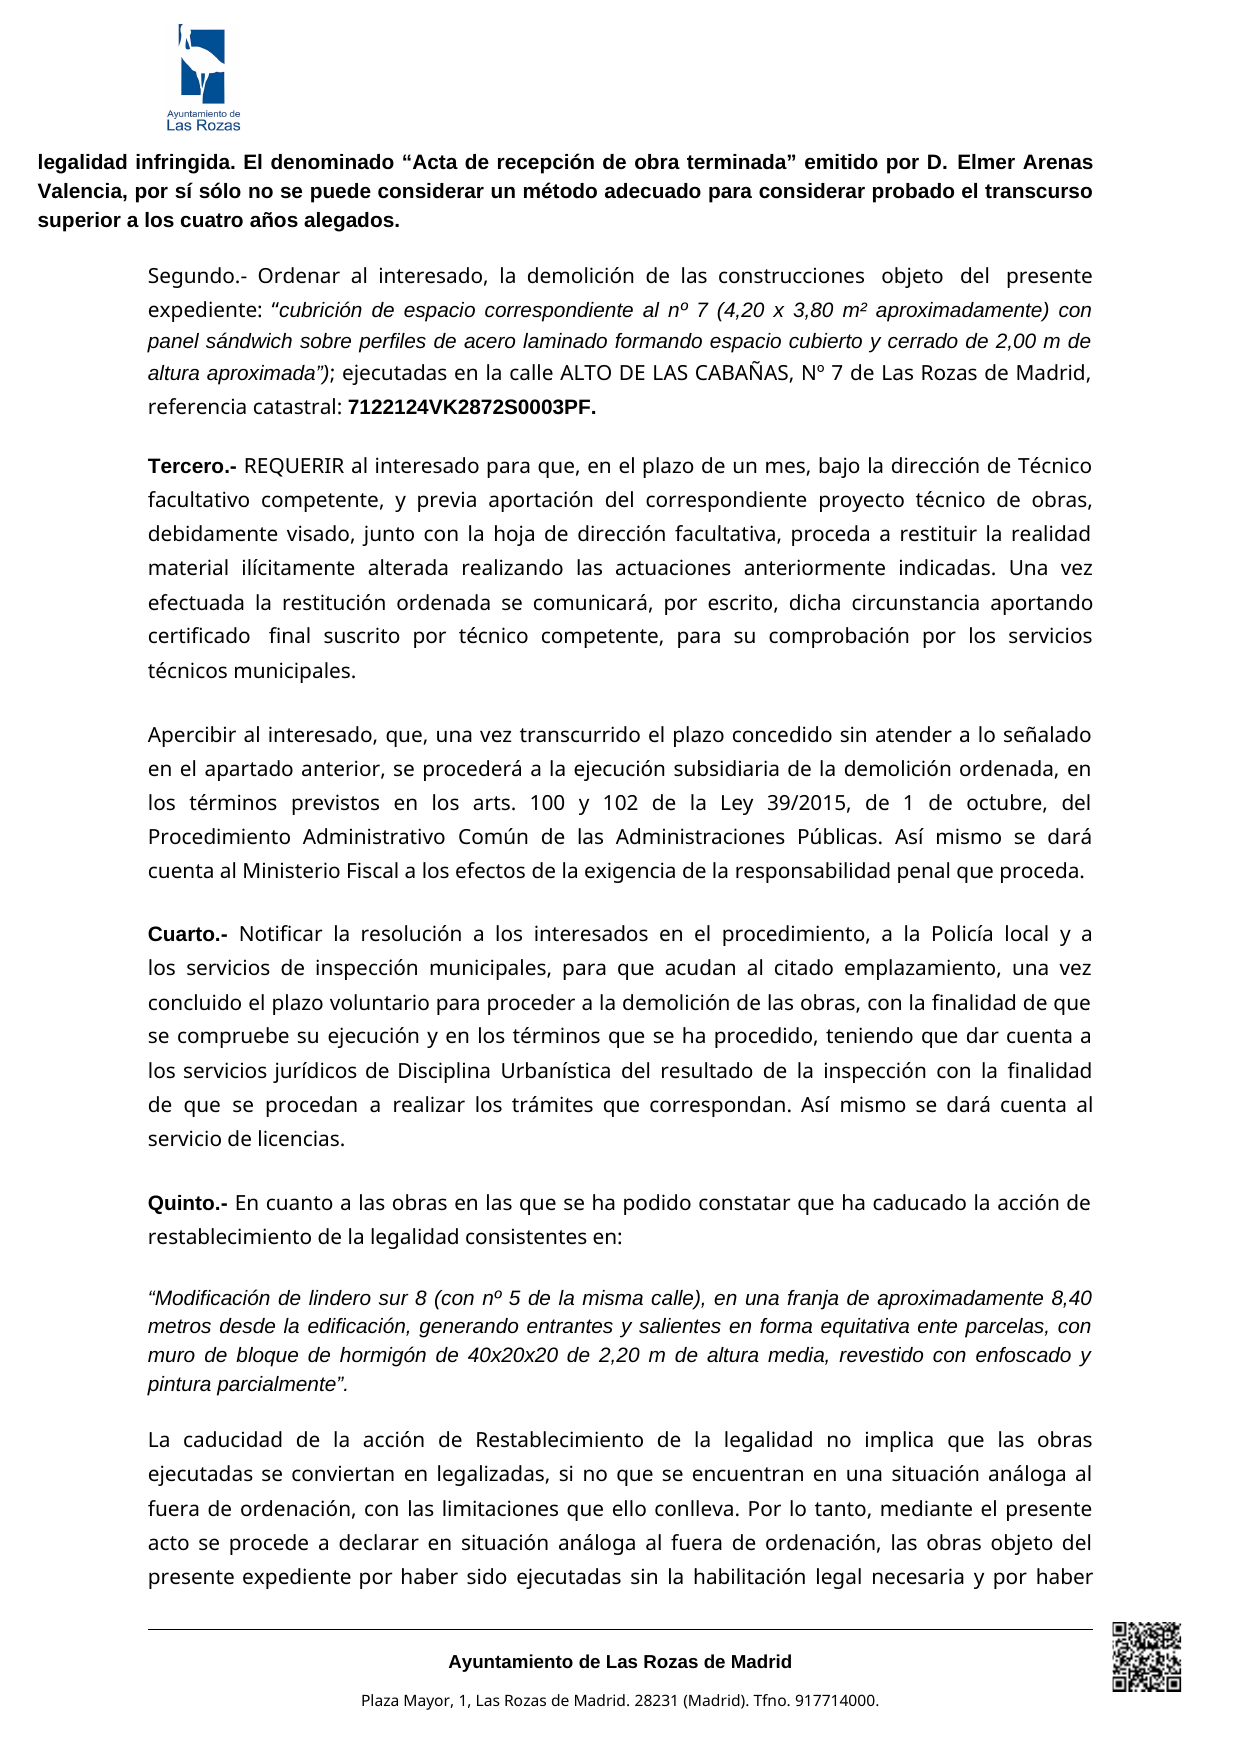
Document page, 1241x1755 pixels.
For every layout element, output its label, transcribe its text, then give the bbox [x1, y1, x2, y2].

text Apercibir al interesado, que, una vez transcurrido el plazo concedido sin atender a lo señalado en el apartado anterior, se procederá a la ejecución subsidiaria de la demolición ordenada, en los términos previstos en los arts. 100 y 102 de la Ley 39/2015, de 1 de octubre, del Procedimiento Administrativo Común de las Administraciones Públicas. Así mismo se dará cuenta al Ministerio Fiscal a los efectos de la exigencia de la responsabilidad penal que proceda. [148, 720, 1093, 884]
text “Modificación de lindero sur 8 (con nº 5 de la misma calle), en una franja de aproximadamente 8,40 metros desde la edificación, generando entrantes y salientes en forma equitativa ente parcelas, con muro de bloque de hormigón de 40x20x20 de 2,20 m de altura media, revestido con enfoscado y pintura parcialmente”. [148, 1286, 1093, 1396]
text Cuarto.- Notificar la resolución a los interesados en el procedimiento, a la Policía local y a los servicios de inspección municipales, para que acudan al citado emplazamiento, una vez concluido el plazo voluntario para proceder a la demolición de las obras, con la finalidad de que se compruebe su ejecución y en los términos que se ha procedido, teniendo que dar cuenta a los servicios jurídicos de Disciplina Urbanística del resultado de la inspección con la finalidad de que se procedan a realizar los trámites que correspondan. Así mismo se dará cuenta al servicio de licencias. [148, 919, 1093, 1152]
subtitle legalidad infringida. El denominado “Acta de recepción de obra terminada” emitido por D. Elmer Arenas Valencia, por sí sólo no se puede considerar un método adecuado para considerar probado el transcurso superior a los cuatro años alegados. [37, 150, 1093, 231]
text Quinto.- En cuanto a las obras en las que se ha podido constatar que ha caducado la acción de restablecimiento de la legalidad consistentes en: [148, 1188, 1093, 1251]
text Segundo.- Ordenar al interesado, la demolición de las construcciones objeto del presente expediente: “cubrición de espacio correspondiente al nº 7 (4,20 x 3,80 m² aproximadamente) con panel sándwich sobre perfiles de acero laminado formando espacio cubierto y cerrado de 2,00 m de altura aproximada”); ejecutadas en la calle ALTO DE LAS CABAÑAS, Nº 7 de Las Rozas de Madrid, referencia catastral: 7122124VK2872S0003PF. [148, 261, 1093, 421]
text Tercero.- REQUERIR al interesado para que, en el plazo de un mes, bajo la dirección de Técnico facultativo competente, y previa aportación del correspondiente proyecto técnico de obras, debidamente visado, junto con la hoja de dirección facultativa, proceda a restituir la realidad material ilícitamente alterada realizando las actuaciones anteriormente indicadas. Una vez efectuada la restitución ordenada se comunicará, por escrito, dicha circunstancia aportando certificado final suscrito por técnico competente, para su comprobación por los servicios técnicos municipales. [148, 451, 1093, 684]
text La caducidad de la acción de Restablecimiento de la legalidad no implica que las obras ejecutadas se conviertan en legalizadas, si no que se encuentran en una situación análoga al fuera de ordenación, con las limitaciones que ello conlleva. Por lo tanto, mediante el presente acto se procede a declarar en situación análoga al fuera de ordenación, las obras objeto del presente expediente por haber sido ejecutadas sin la habilitación legal necesaria y por haber [148, 1426, 1093, 1590]
